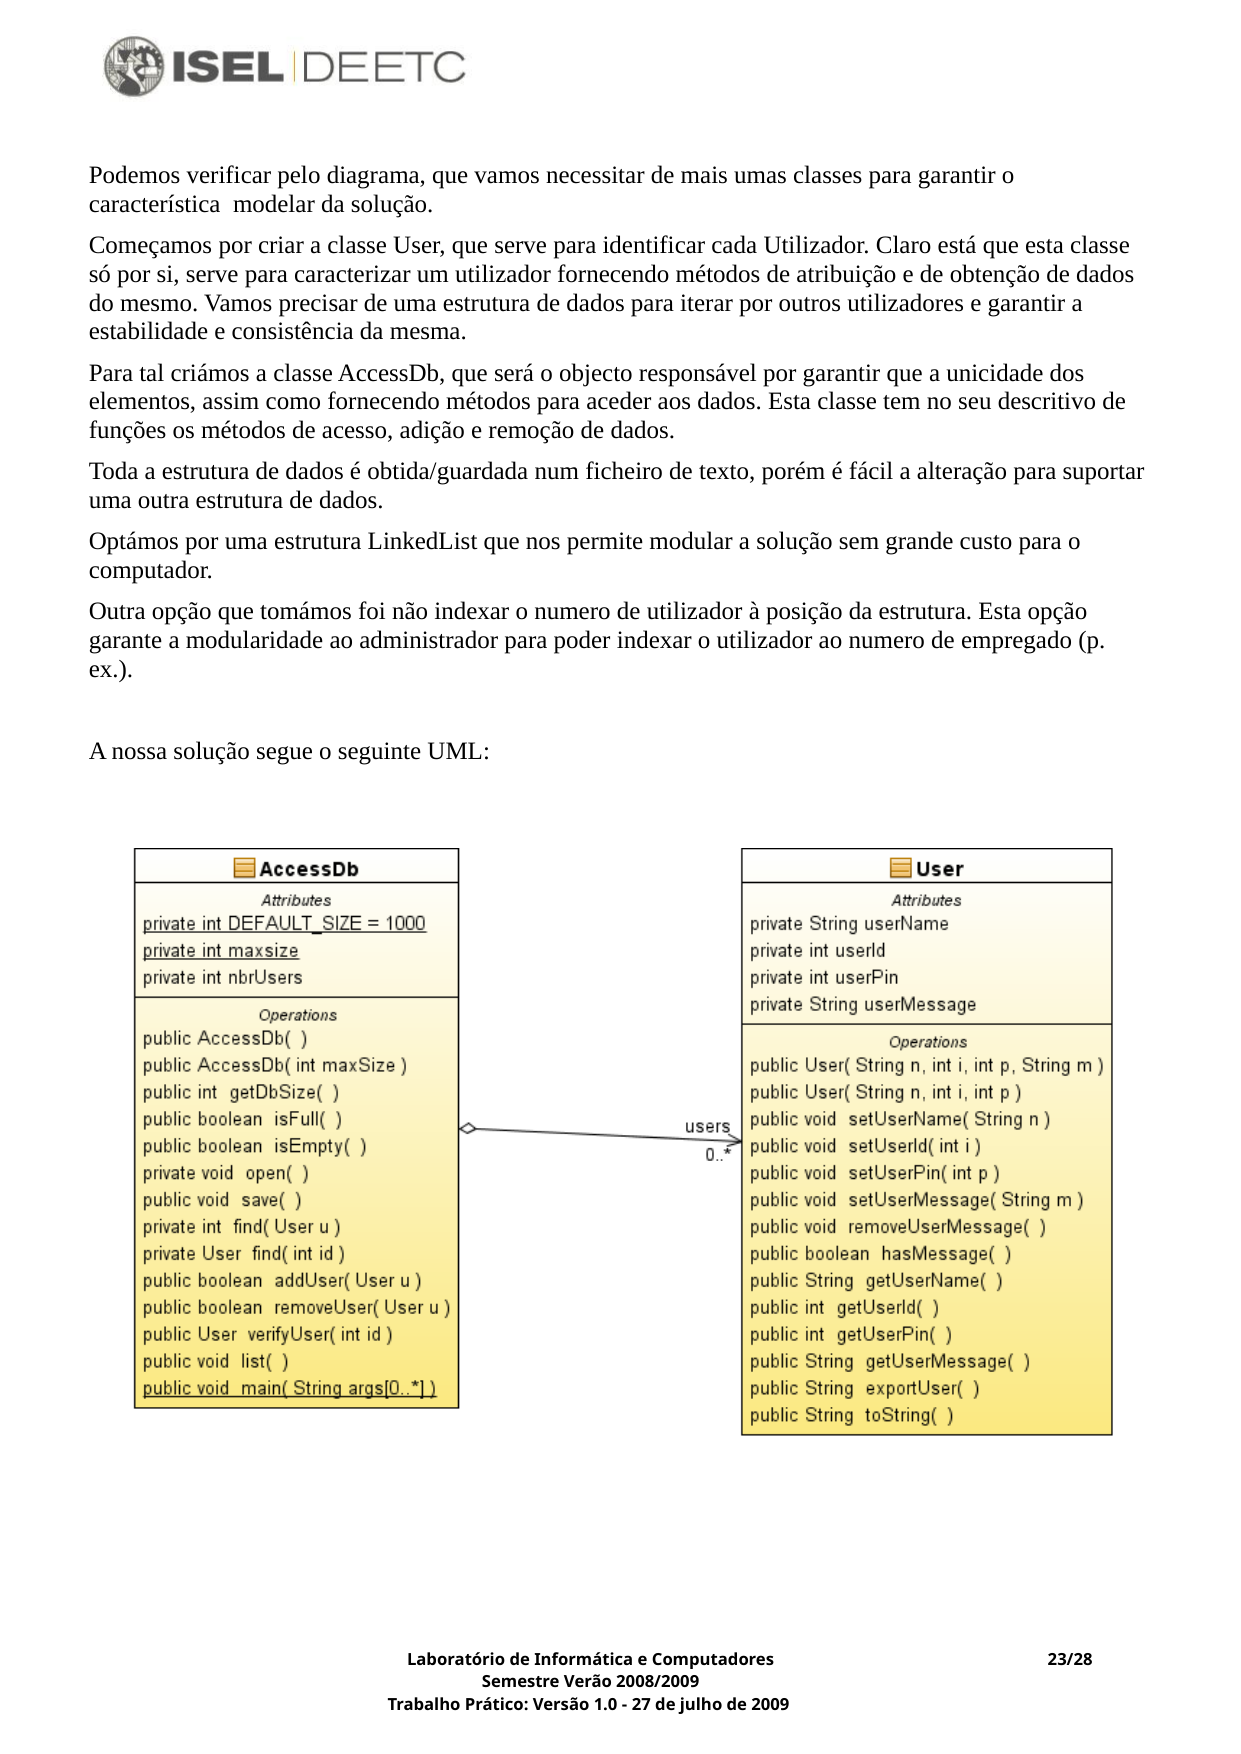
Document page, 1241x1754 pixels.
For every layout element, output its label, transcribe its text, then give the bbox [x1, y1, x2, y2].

text Começamos por criar a classe User, que serve para identificar cada Utilizador. Claro está que esta classe só por si, serve para caracterizar um utilizador fornecendo métodos de atribuição e de obtenção de dados do mesmo. Vamos precisar de uma estrutura de dados para iterar por outros utilizadores e garantir a estabilidade e consistência da mesma. [88, 230, 1152, 345]
text Toda a estrutura de dados é obtida/guardada num ficheiro de texto, porém é fácil a alteração para suportar uma outra estrutura de dados. [88, 456, 1152, 514]
text Optámos por uma estrutura LinkedList que nos permite modular a solução sem grande custo para o computador. [88, 526, 1152, 584]
text A nossa solução segue o seguinte UML: [88, 736, 1152, 765]
text Podemos verificar pelo diagrama, que vamos necessitar de mais umas classes para garantir o característica modelar da solução. [88, 160, 1152, 218]
text Outra opção que tomámos foi não indexar o numero de utilizador à posição da estrutura. Esta opção garante a modularidade ao administrador para poder indexar o utilizador ao numero de empregado (p. ex.). [88, 596, 1152, 683]
picture [127, 848, 1123, 1440]
text Para tal criámos a classe AccessDb, que será o objecto responsável por garantir que a unicidade dos elementos, assim como fornecendo métodos para aceder aos dados. Esta classe tem no seu descritivo de funções os métodos de acesso, adição e remoção de dados. [88, 358, 1152, 444]
picture [94, 21, 496, 122]
